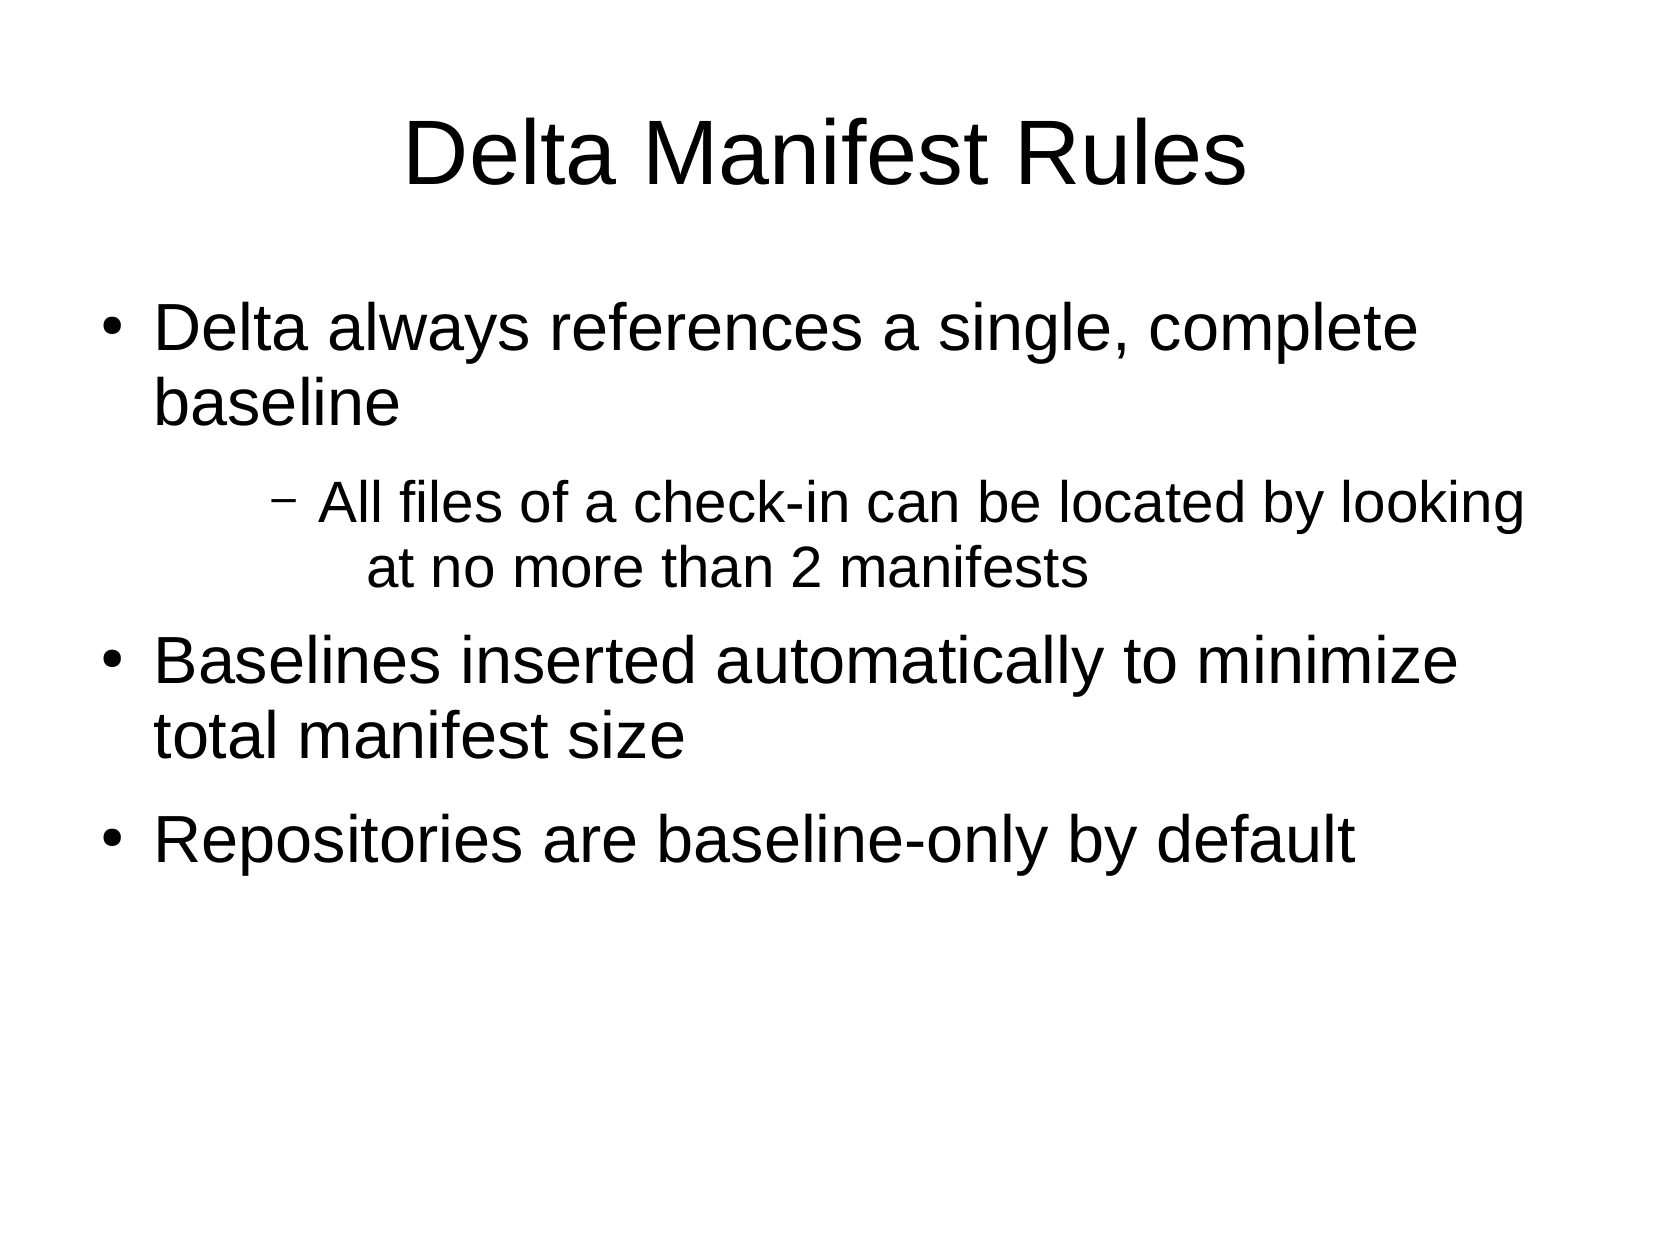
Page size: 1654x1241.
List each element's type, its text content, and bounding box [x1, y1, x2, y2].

title Delta Manifest Rules [82, 49, 1571, 257]
list Delta always references a single, complete baseline All files of a check-in can be located by looking at no more than 2 manifests Baselines inserted automatically to minimize total manifest size Repositories are baseline-only by default [82, 290, 1571, 1095]
